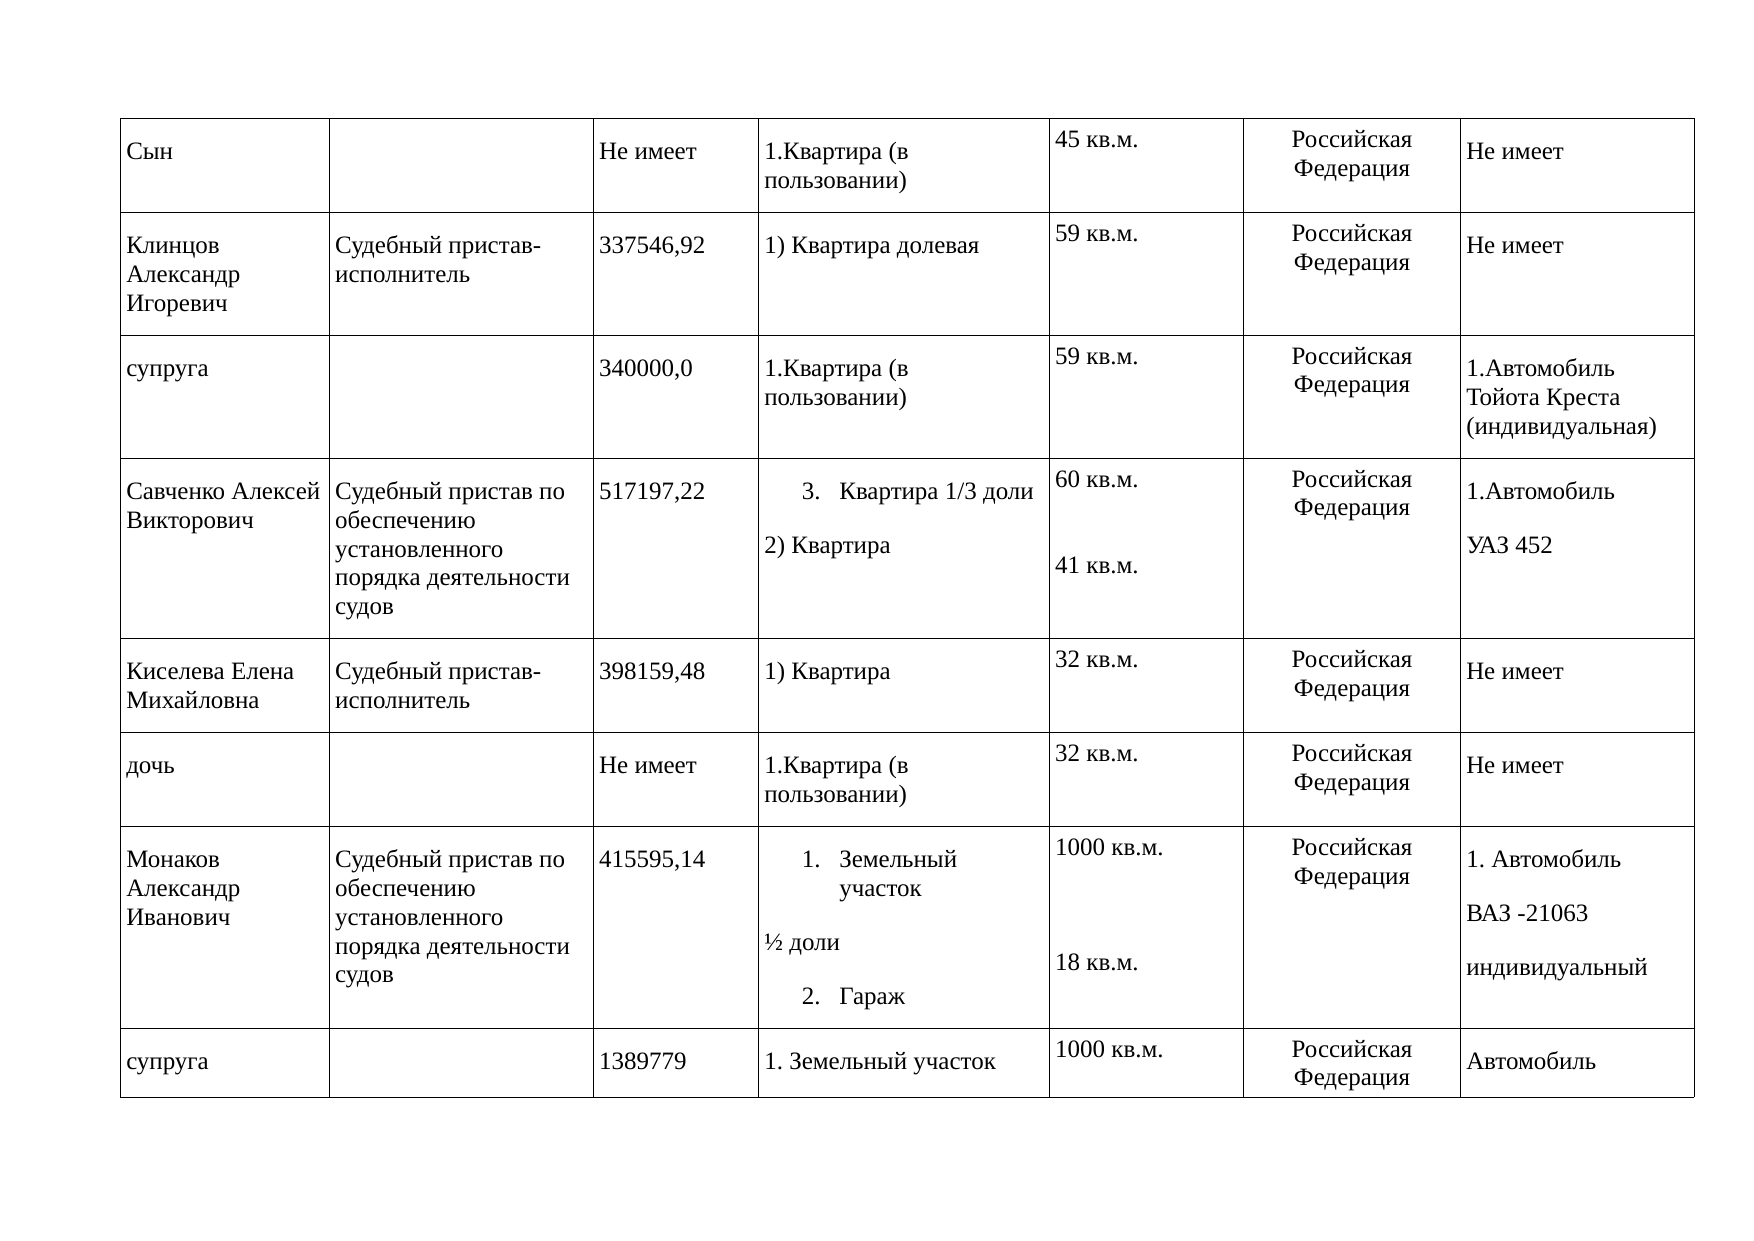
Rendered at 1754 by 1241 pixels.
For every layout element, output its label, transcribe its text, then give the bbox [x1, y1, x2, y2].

table_cell Клинцов Александр Игоревич [121, 213, 329, 335]
table_cell 517197,22 [594, 459, 758, 638]
table_cell Квартира 1/3 доли 2) Квартира [759, 459, 1049, 638]
table_cell Не имеет [1461, 733, 1694, 826]
table_cell 1000 кв.м. [1050, 1029, 1243, 1097]
table_cell [330, 733, 593, 826]
table_cell 60 кв.м. 41 кв.м. [1050, 459, 1243, 638]
table_cell 1.Квартира (в пользовании) [759, 733, 1049, 826]
table_cell 1.Автомобиль Тойота Креста (индивидуальная) [1461, 336, 1694, 458]
table_cell 337546,92 [594, 213, 758, 335]
table_cell Судебный пристав по обеспечению установленного порядка деятельности судов [330, 827, 593, 1028]
table_cell Судебный пристав-исполнитель [330, 639, 593, 732]
table_cell Киселева Елена Михайловна [121, 639, 329, 732]
table_cell 1. Автомобиль ВАЗ -21063 индивидуальный [1461, 827, 1694, 1028]
table_cell 1. Земельный участок [759, 1029, 1049, 1097]
table_cell супруга [121, 1029, 329, 1097]
table_cell Российская Федерация [1244, 639, 1460, 732]
table_cell 1389779 [594, 1029, 758, 1097]
table_cell [330, 1029, 593, 1097]
table_cell Российская Федерация [1244, 213, 1460, 335]
table_cell [330, 336, 593, 458]
table_cell Монаков Александр Иванович [121, 827, 329, 1028]
table_cell 32 кв.м. [1050, 639, 1243, 732]
table_cell Российская Федерация [1244, 1029, 1460, 1097]
table_cell Российская Федерация [1244, 336, 1460, 458]
table_cell 415595,14 [594, 827, 758, 1028]
table_cell Российская Федерация [1244, 827, 1460, 1028]
table_cell дочь [121, 733, 329, 826]
table_cell Не имеет [594, 733, 758, 826]
table_cell 59 кв.м. [1050, 213, 1243, 335]
table_cell Не имеет [1461, 639, 1694, 732]
table_cell Савченко Алексей Викторович [121, 459, 329, 638]
table_cell 1.Квартира (в пользовании) [759, 119, 1049, 212]
table_cell Судебный пристав-исполнитель [330, 213, 593, 335]
table_cell Российская Федерация [1244, 733, 1460, 826]
table_cell 1000 кв.м. 18 кв.м. [1050, 827, 1243, 1028]
table_cell Российская Федерация [1244, 119, 1460, 212]
table_cell 1) Квартира [759, 639, 1049, 732]
table_cell 340000,0 [594, 336, 758, 458]
table_cell Сын [121, 119, 329, 212]
table_cell [330, 119, 593, 212]
table_cell Не имеет [1461, 119, 1694, 212]
table_cell 1.Квартира (в пользовании) [759, 336, 1049, 458]
table_cell 1.Автомобиль УАЗ 452 [1461, 459, 1694, 638]
table_cell Не имеет [1461, 213, 1694, 335]
table_cell супруга [121, 336, 329, 458]
table_cell Автомобиль [1461, 1029, 1694, 1097]
table_cell 398159,48 [594, 639, 758, 732]
table_cell Судебный пристав по обеспечению установленного порядка деятельности судов [330, 459, 593, 638]
table_cell 45 кв.м. [1050, 119, 1243, 212]
table_cell 1) Квартира долевая [759, 213, 1049, 335]
table_cell 59 кв.м. [1050, 336, 1243, 458]
table_cell Российская Федерация [1244, 459, 1460, 638]
table_cell Не имеет [594, 119, 758, 212]
table_cell Земельный участок ½ доли Гараж [759, 827, 1049, 1028]
table_cell 32 кв.м. [1050, 733, 1243, 826]
